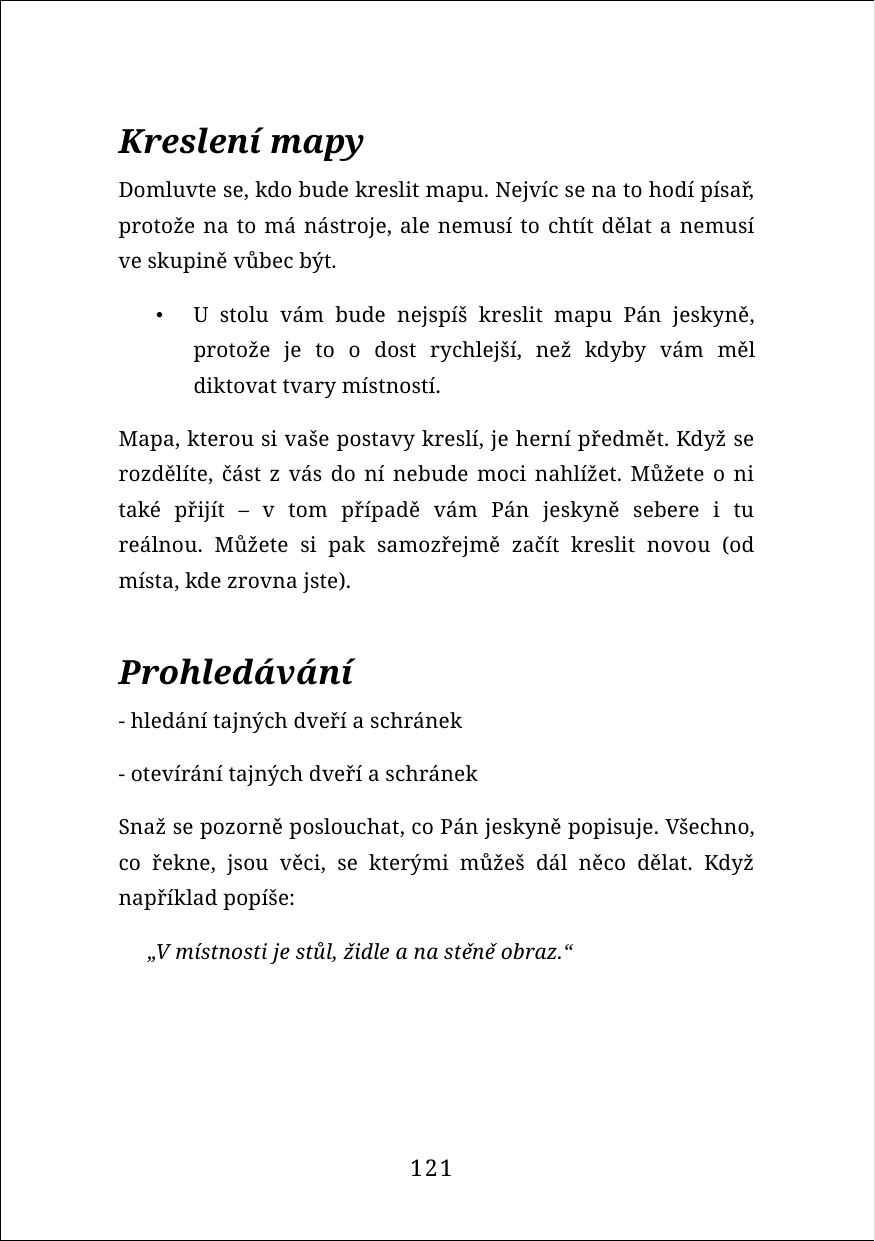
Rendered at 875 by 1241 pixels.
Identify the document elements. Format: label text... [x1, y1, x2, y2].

subtitle Kreslení mapy [118, 118, 756, 164]
text Mapa, kterou si vaše postavy kreslí, je herní předmět. Když se rozdělíte, část z vás do ní nebude moci nahlížet. Můžete o ni také přijít – v tom případě vám Pán jeskyně sebere i tu reálnou. Můžete si pak samozřejmě začít kreslit novou (od místa, kde zrovna jste). [118, 424, 756, 594]
text Snaž se pozorně poslouchat, co Pán jeskyně popisuje. Všechno, co řekne, jsou věci, se kterými můžeš dál něco dělat. Když například popíše: [118, 812, 756, 912]
subtitle Prohledávání [118, 649, 756, 694]
text „V místnosti je stůl, židle a na stěně obraz.“ [118, 937, 756, 965]
text Domluvte se, kdo bude kreslit mapu. Nejvíc se na to hodí písař, protože na to má nástroje, ale nemusí to chtít dělat a nemusí ve skupině vůbec být. [118, 175, 756, 275]
text - hledání tajných dveří a schránek [118, 706, 756, 734]
list U stolu vám bude nejspíš kreslit mapu Pán jeskyně, protože je to o dost rychlejší, než kdyby vám měl diktovat tvary místností. [156, 300, 756, 399]
text - otevírání tajných dveří a schránek [118, 759, 756, 788]
